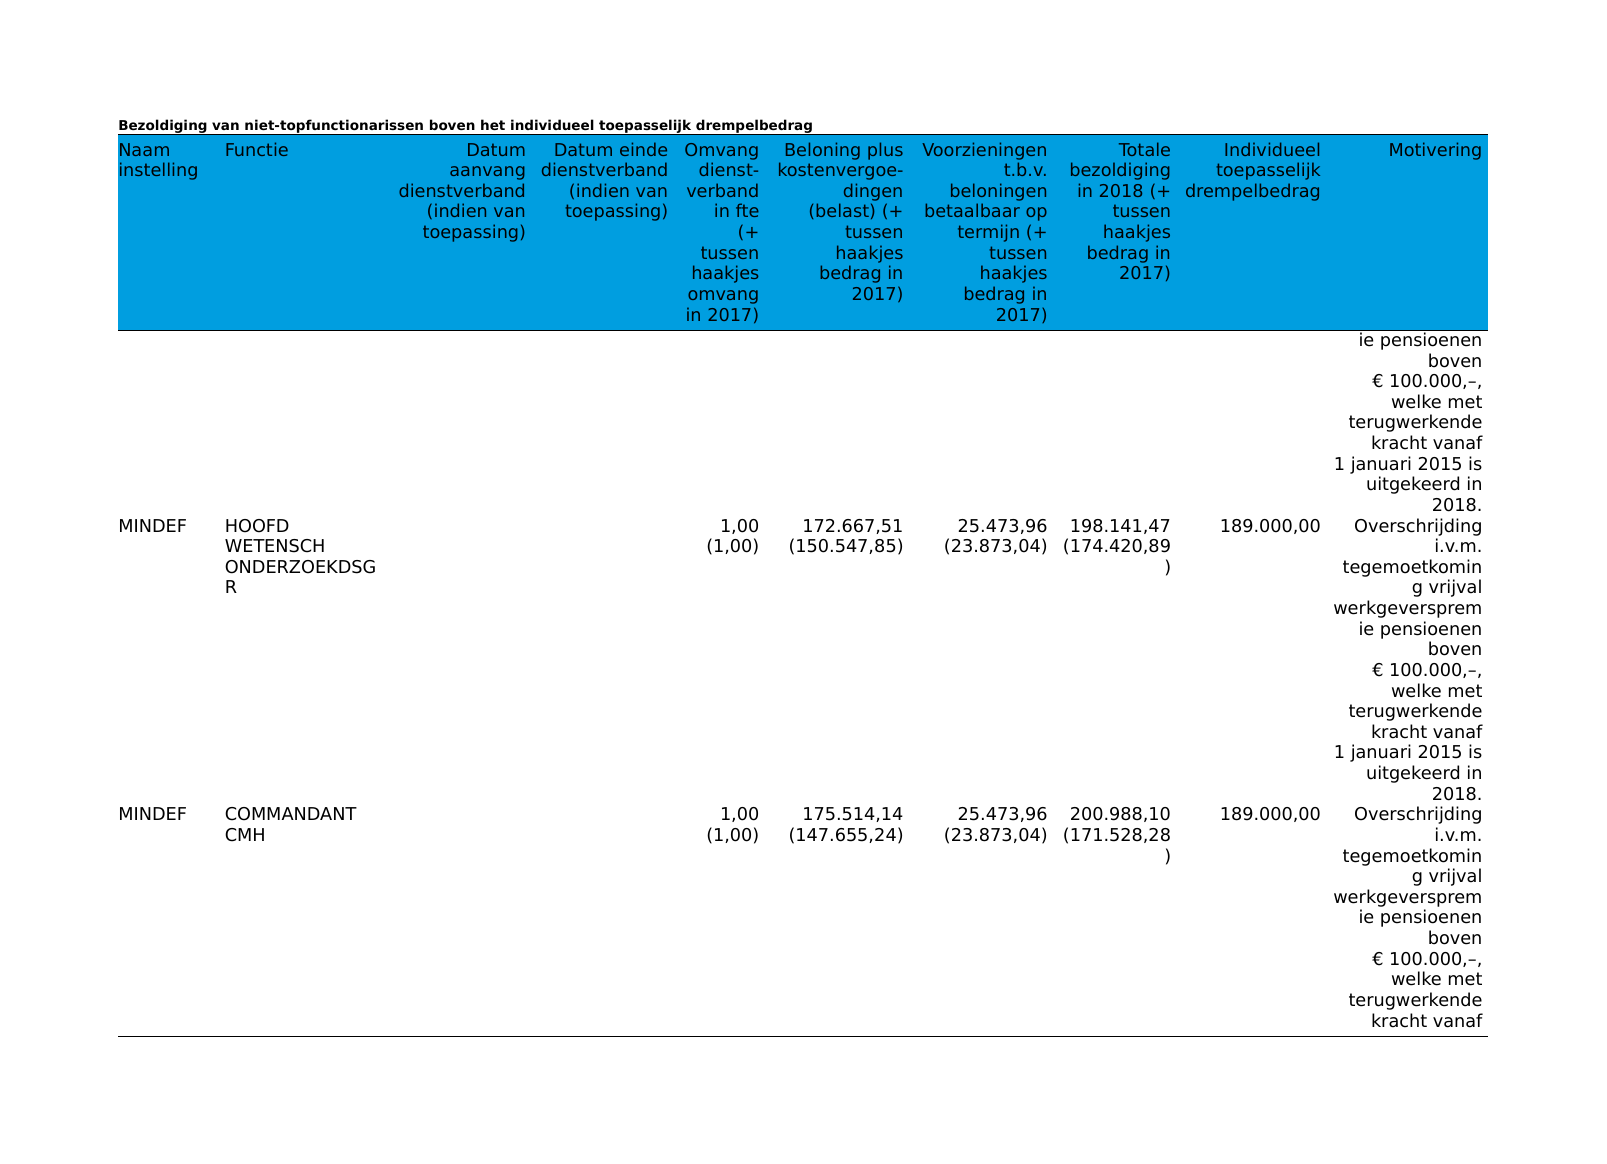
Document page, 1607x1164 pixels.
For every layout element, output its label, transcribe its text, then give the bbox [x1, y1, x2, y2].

table_cell Naam instelling [118, 135, 219, 330]
table_cell Totale bezoldiging in 2018 (+ tussen haakjes bedrag in 2017) [1054, 135, 1177, 330]
table_cell MINDEF [118, 804, 219, 1036]
table_cell HOOFD WETENSCH ONDERZOEKDSGR [219, 516, 384, 804]
table_cell [532, 516, 674, 804]
table_cell ie pensioenen boven € 100.000,–, welke met terugwerkende kracht vanaf 1 januari 2015 is uitgekeerd in 2018. [1327, 331, 1488, 516]
table_cell 200.988,10 (171.528,28) [1054, 804, 1177, 1036]
table_cell Omvang dienst-verband in fte (+ tussen haakjes omvang in 2017) [674, 135, 765, 330]
table_cell [384, 516, 532, 804]
table_cell COMMANDANT CMH [219, 804, 384, 1036]
table_cell [909, 331, 1053, 516]
table_cell Motivering [1327, 135, 1488, 330]
table_cell [532, 331, 674, 516]
table_cell 198.141,47 (174.420,89) [1054, 516, 1177, 804]
table_cell [1054, 331, 1177, 516]
table_header Bezoldiging van niet-topfunctionarissen boven het individueel toepasselijk drempelbedrag [118, 118, 1488, 134]
table_cell MINDEF [118, 516, 219, 804]
table_cell 175.514,14 (147.655,24) [765, 804, 909, 1036]
table_cell [219, 331, 384, 516]
table_cell [118, 331, 219, 516]
table_cell Voorzieningen t.b.v. beloningen betaalbaar op termijn (+ tussen haakjes bedrag in 2017) [909, 135, 1053, 330]
table_cell 189.000,00 [1177, 516, 1327, 804]
table_cell Datum einde dienstverband (indien van toepassing) [532, 135, 674, 330]
table_cell [384, 804, 532, 1036]
table_cell [765, 331, 909, 516]
table_cell [384, 331, 532, 516]
table_cell 25.473,96 (23.873,04) [909, 516, 1053, 804]
table_cell Functie [219, 135, 384, 330]
table_cell Beloning plus kostenvergoe-dingen (belast) (+ tussen haakjes bedrag in 2017) [765, 135, 909, 330]
table_cell [1177, 331, 1327, 516]
table_cell Overschrijding i.v.m. tegemoetkoming vrijval werkgeverspremie pensioenen boven € 100.000,–, welke met terugwerkende kracht vanaf 1 januari 2015 is uitgekeerd in 2018. [1327, 516, 1488, 804]
table_cell 1,00 (1,00) [674, 804, 765, 1036]
table_cell Individueel toepasselijk drempelbedrag [1177, 135, 1327, 330]
table_cell [532, 804, 674, 1036]
table_cell 189.000,00 [1177, 804, 1327, 1036]
table_cell 25.473,96 (23.873,04) [909, 804, 1053, 1036]
table_cell Datum aanvang dienstverband (indien van toepassing) [384, 135, 532, 330]
table_cell [674, 331, 765, 516]
table_cell 1,00 (1,00) [674, 516, 765, 804]
table_cell 172.667,51 (150.547,85) [765, 516, 909, 804]
table_cell Overschrijding i.v.m. tegemoetkoming vrijval werkgeverspremie pensioenen boven € 100.000,–, welke met terugwerkende kracht vanaf [1327, 804, 1488, 1036]
